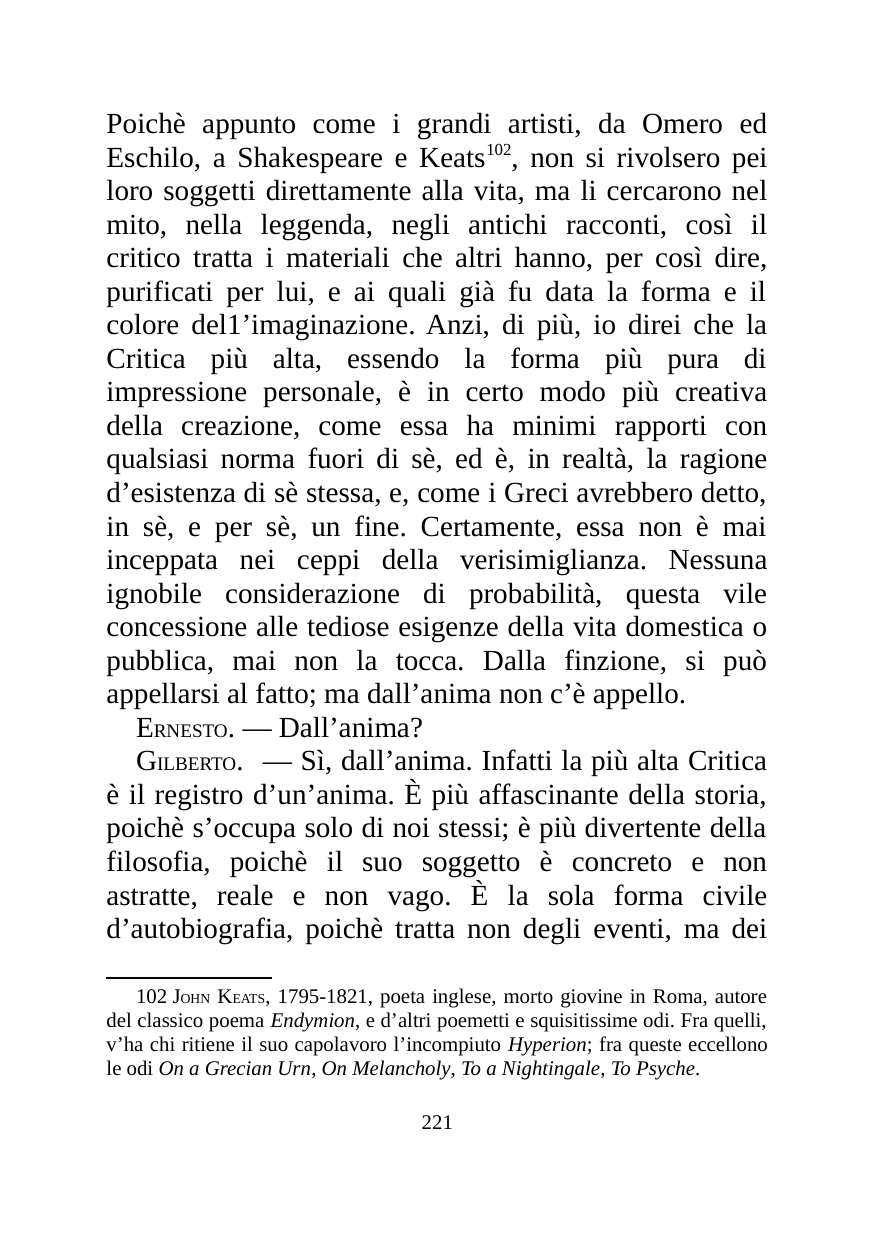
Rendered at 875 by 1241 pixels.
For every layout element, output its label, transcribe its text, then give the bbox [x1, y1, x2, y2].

text Poichè appunto come i grandi artisti, da Omero ed Eschilo, a Shakespeare e Keats, non si rivolsero pei loro soggetti direttamente alla vita, ma li cercarono nel mito, nella leggenda, negli antichi racconti, così il critico tratta i materiali che altri hanno, per così dire, purificati per lui, e ai quali già fu data la forma e il colore del1’imaginazione. Anzi, di più, io direi che la Critica più alta, essendo la forma più pura di impressione personale, è in certo modo più creativa della creazione, come essa ha minimi rapporti con qualsiasi norma fuori di sè, ed è, in realtà, la ragione d’esistenza di sè stessa, e, come i Greci avrebbero detto, in sè, e per sè, un fine. Certamente, essa non è mai inceppata nei ceppi della verisimiglianza. Nessuna ignobile considerazione di probabilità, questa vile concessione alle tediose esigenze della vita domestica o pubblica, mai non la tocca. Dalla finzione, si può appellarsi al fatto; ma dall’anima non c’è appello. [106, 106, 768, 710]
text John Keats, 1795-1821, poeta inglese, morto giovine in Roma, autore del classico poema Endymion, e d’altri poemetti e squisitissime odi. Fra quelli, v’ha chi ritiene il suo capolavoro l’incompiuto Hyperion; fra queste eccellono le odi On a Grecian Urn, On Melancholy, To a Nightingale, To Psyche. [106, 984, 768, 1080]
text Ernesto. — Dall’anima? [106, 710, 768, 743]
text Gilberto. — Sì, dall’anima. Infatti la più alta Critica è il registro d’un’anima. È più affascinante della storia, poichè s’occupa solo di noi stessi; è più divertente della filosofia, poichè il suo soggetto è concreto e non astratte, reale e non vago. È la sola forma civile d’autobiografia, poichè tratta non degli eventi, ma dei [106, 743, 768, 945]
